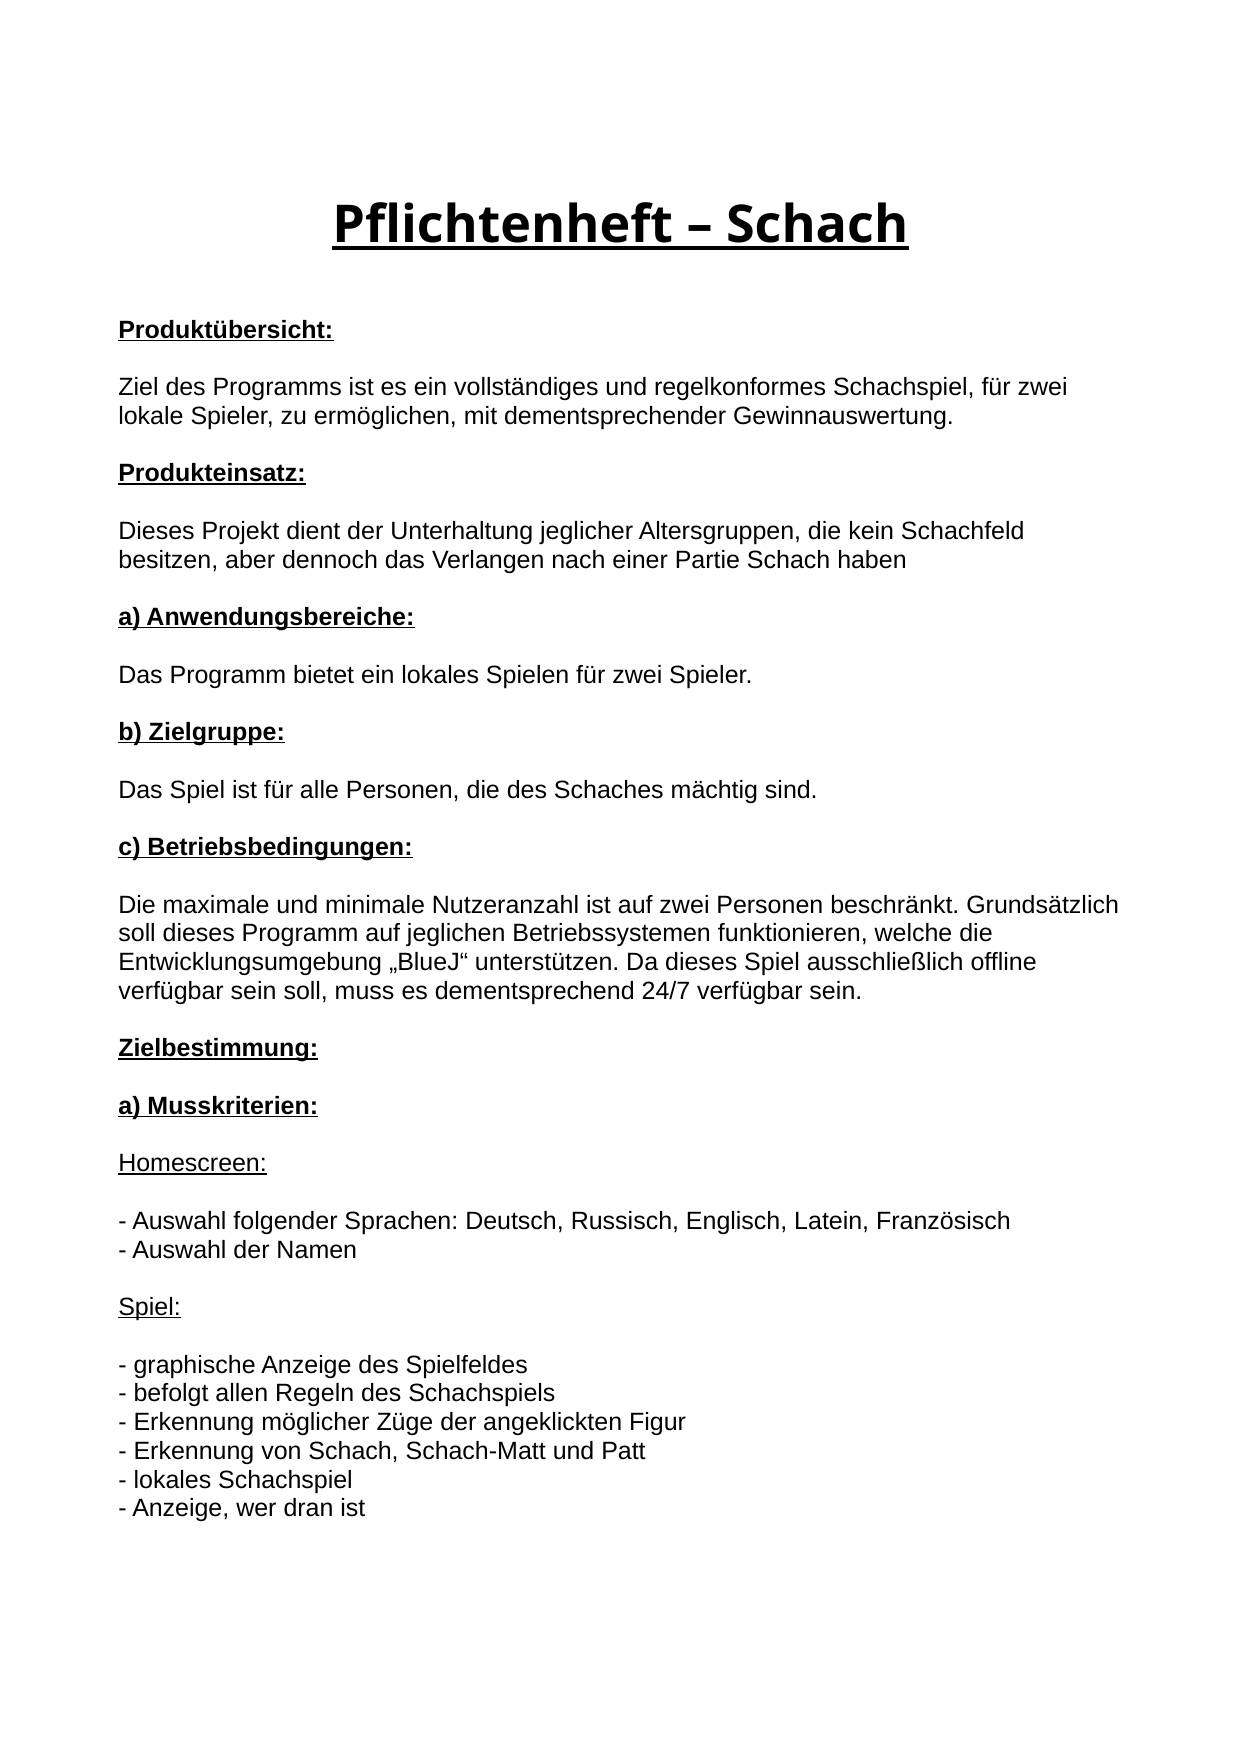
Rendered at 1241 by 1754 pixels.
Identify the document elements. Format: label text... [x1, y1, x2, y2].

text Pflichtenheft – Schach [118, 186, 1122, 257]
text Produkteinsatz: [118, 458, 1122, 487]
text a) Anwendungsbereiche: [118, 602, 1122, 631]
text Dieses Projekt dient der Unterhaltung jeglicher Altersgruppen, die kein Schachfeld besitzen, aber dennoch das Verlangen nach einer Partie Schach haben [118, 516, 1122, 573]
text a) Musskriterien: [118, 1091, 1122, 1120]
text - Auswahl der Namen [118, 1235, 1122, 1263]
text Das Programm bietet ein lokales Spielen für zwei Spieler. [118, 660, 1122, 688]
text c) Betriebsbedingungen: [118, 832, 1122, 861]
text - Erkennung von Schach, Schach-Matt und Patt [118, 1436, 1122, 1465]
text Produktübersicht: [118, 315, 1122, 343]
text b) Zielgruppe: [118, 717, 1122, 746]
text Ziel des Programms ist es ein vollständiges und regelkonformes Schachspiel, für zwei lokale Spieler, zu ermöglichen, mit dementsprechender Gewinnauswertung. [118, 372, 1122, 430]
text Spiel: [118, 1292, 1122, 1321]
text - lokales Schachspiel [118, 1465, 1122, 1493]
text - graphische Anzeige des Spielfeldes [118, 1350, 1122, 1378]
text - Anzeige, wer dran ist [118, 1493, 1122, 1522]
text Die maximale und minimale Nutzeranzahl ist auf zwei Personen beschränkt. Grundsätzlich soll dieses Programm auf jeglichen Betriebssystemen funktionieren, welche die Entwicklungsumgebung „BlueJ“ unterstützen. Da dieses Spiel ausschließlich offline verfügbar sein soll, muss es dementsprechend 24/7 verfügbar sein. [118, 890, 1122, 1005]
text - befolgt allen Regeln des Schachspiels [118, 1378, 1122, 1407]
text - Auswahl folgender Sprachen: Deutsch, Russisch, Englisch, Latein, Französisch [118, 1206, 1122, 1235]
text Zielbestimmung: [118, 1033, 1122, 1062]
text - Erkennung möglicher Züge der angeklickten Figur [118, 1407, 1122, 1436]
text Das Spiel ist für alle Personen, die des Schaches mächtig sind. [118, 775, 1122, 803]
text Homescreen: [118, 1148, 1122, 1177]
